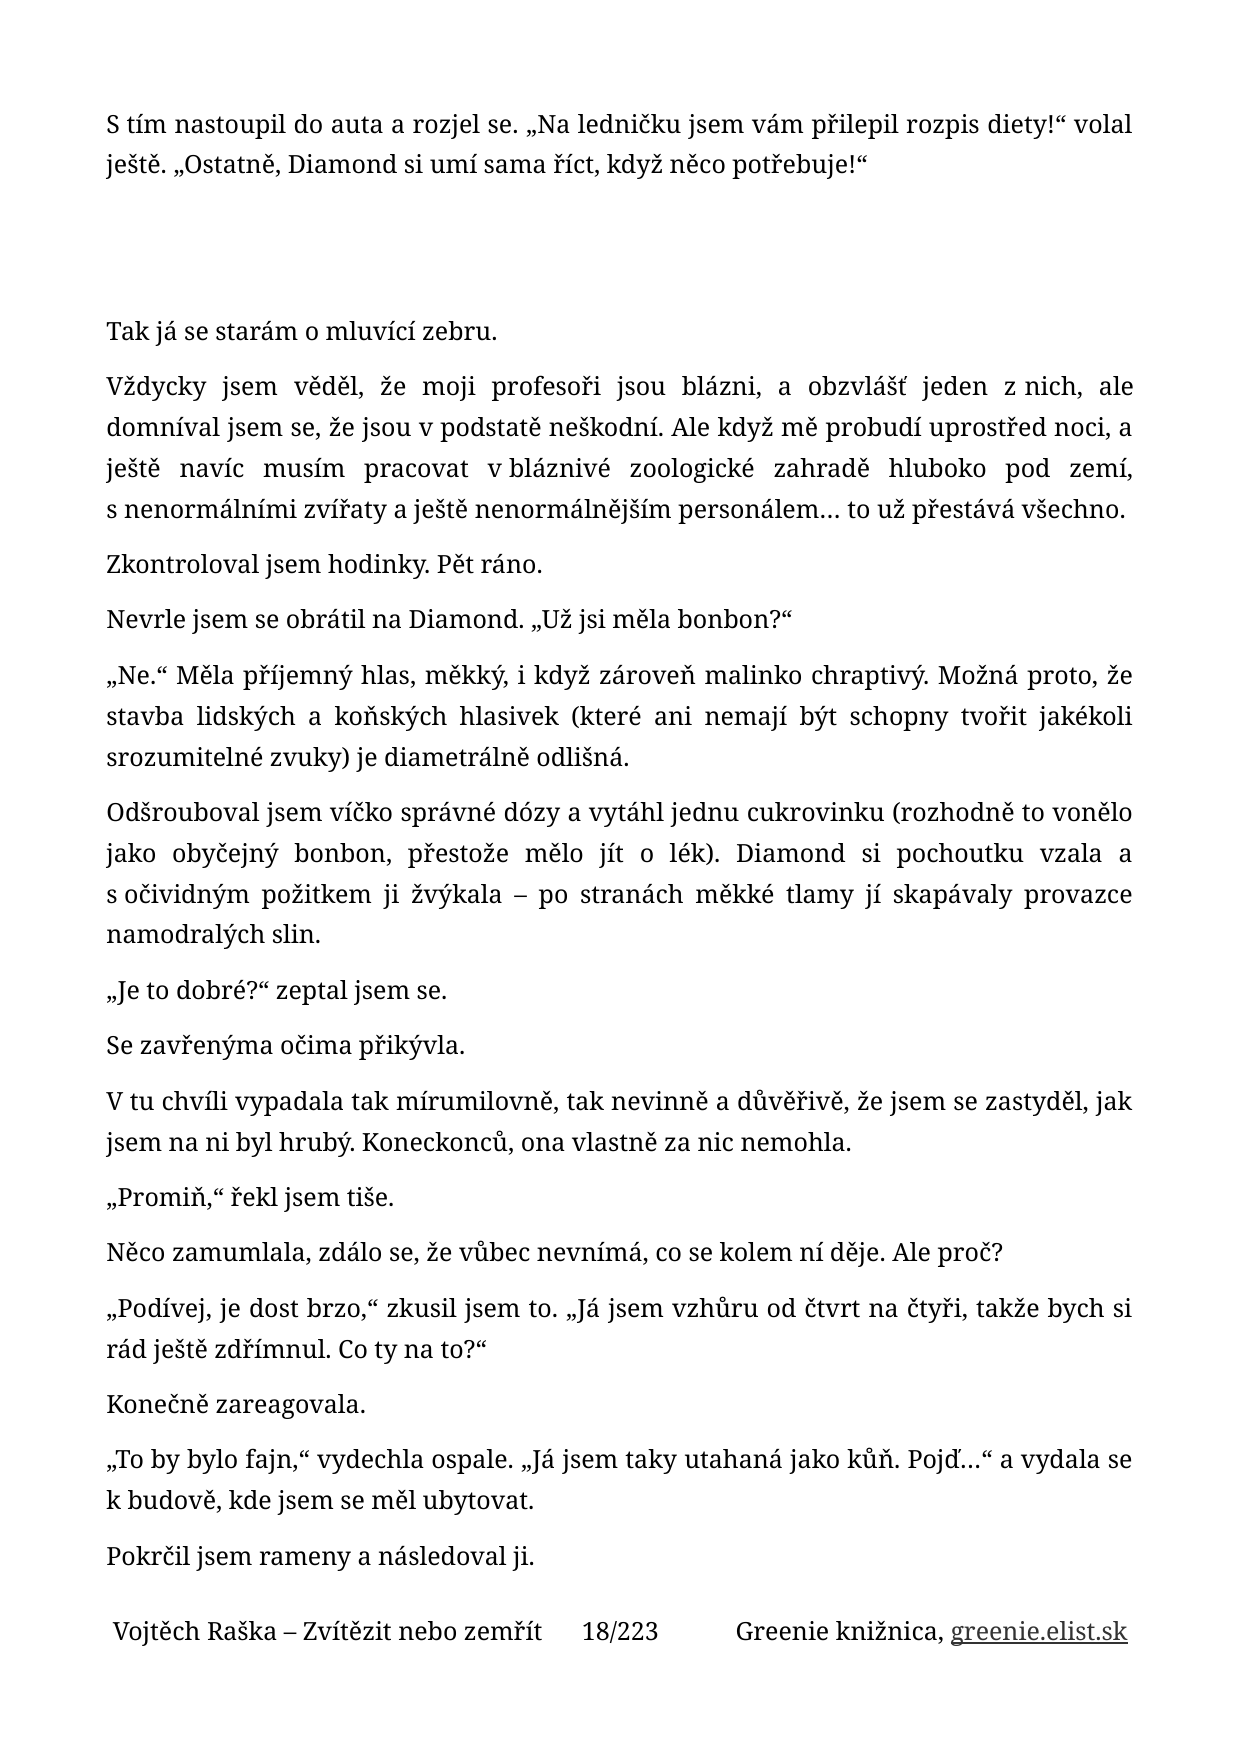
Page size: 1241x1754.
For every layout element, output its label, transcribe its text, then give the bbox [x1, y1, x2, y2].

text Konečně zareagovala. [106, 1387, 1134, 1421]
text Tak já se starám o mluvící zebru. [106, 313, 1134, 347]
text „Podívej, je dost brzo,“ zkusil jsem to. „Já jsem vzhůru od čtvrt na čtyři, takže bych si rád ještě zdřímnul. Co ty na to?“ [106, 1290, 1134, 1365]
text Něco zamumlala, zdálo se, že vůbec nevnímá, co se kolem ní děje. Ale proč? [106, 1235, 1134, 1269]
text V tu chvíli vypadala tak mírumilovně, tak nevinně a důvěřivě, že jsem se zastyděl, jak jsem na ni byl hrubý. Koneckonců, ona vlastně za nic nemohla. [106, 1083, 1134, 1158]
text Odšrouboval jsem víčko správné dózy a vytáhl jednu cukrovinku (rozhodně to vonělo jako obyčejný bonbon, přestože mělo jít o lék). Diamond si pochoutku vzala a s očividným požitkem ji žvýkala – po stranách měkké tlamy jí skapávaly provazce namodralých slin. [106, 794, 1134, 951]
text Nevrle jsem se obrátil na Diamond. „Už jsi měla bonbon?“ [106, 602, 1134, 636]
text Pokrčil jsem rameny a následoval ji. [106, 1538, 1134, 1572]
text „Je to dobré?“ zeptal jsem se. [106, 972, 1134, 1007]
text „To by bylo fajn,“ vydechla ospale. „Já jsem taky utahaná jako kůň. Pojď…“ a vydala se k budově, kde jsem se měl ubytovat. [106, 1442, 1134, 1517]
text „Promiň,“ řekl jsem tiše. [106, 1179, 1134, 1214]
text Vždycky jsem věděl, že moji profesoři jsou blázni, a obzvlášť jeden z nich, ale domníval jsem se, že jsou v podstatě neškodní. Ale když mě probudí uprostřed noci, a ještě navíc musím pracovat v bláznivé zoologické zahradě hluboko pod zemí, s nenormálními zvířaty a ještě nenormálnějším personálem… to už přestává všechno. [106, 369, 1134, 525]
text Zkontroloval jsem hodinky. Pět ráno. [106, 547, 1134, 581]
text „Ne.“ Měla příjemný hlas, měkký, i když zároveň malinko chraptivý. Možná proto, že stavba lidských a koňských hlasivek (které ani nemají být schopny tvořit jakékoli srozumitelné zvuky) je diametrálně odlišná. [106, 657, 1134, 773]
text Se zavřenýma očima přikývla. [106, 1028, 1134, 1062]
text S tím nastoupil do auta a rozjel se. „Na ledničku jsem vám přilepil rozpis diety!“ volal ještě. „Ostatně, Diamond si umí sama říct, když něco potřebuje!“ [106, 106, 1134, 181]
